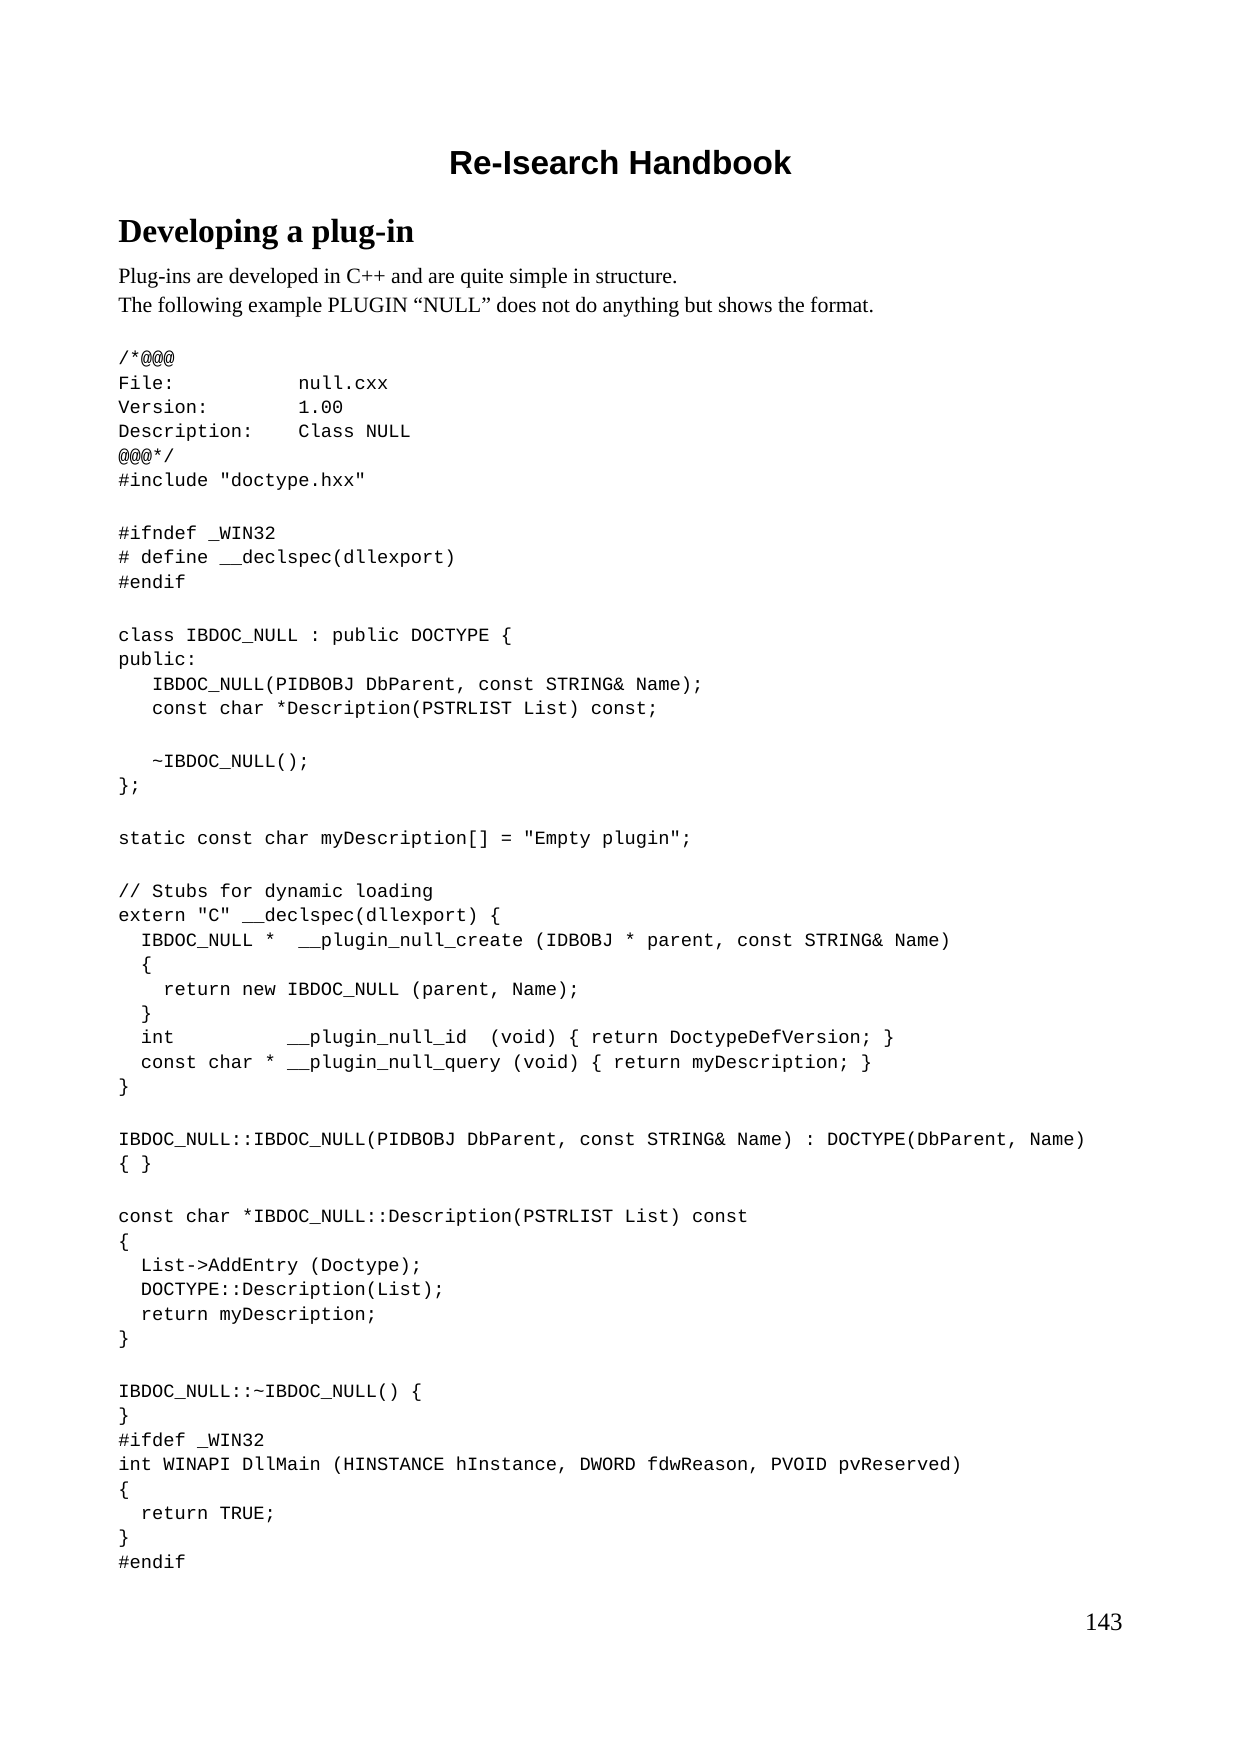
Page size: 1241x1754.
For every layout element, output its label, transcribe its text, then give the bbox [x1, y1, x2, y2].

text IBDOC_NULL * __plugin_null_create (IDBOBJ * parent, const STRING& Name) [118, 931, 1122, 952]
text }; [118, 776, 1122, 797]
text } [118, 1406, 1122, 1427]
text DOCTYPE::Description(List); [118, 1280, 1122, 1301]
text The following example PLUGIN “NULL” does not do anything but shows the format. [118, 292, 1122, 317]
text #endif [118, 1552, 1122, 1574]
text #include "doctype.hxx" [118, 471, 1122, 492]
text File: null.cxx [118, 373, 1122, 395]
text /*@@@ [118, 349, 1122, 370]
text public: [118, 650, 1122, 671]
text Version: 1.00 [118, 398, 1122, 419]
text } [118, 1528, 1122, 1549]
text int __plugin_null_id (void) { return DoctypeDefVersion; } [118, 1028, 1122, 1049]
text return myDescription; [118, 1304, 1122, 1326]
text } [118, 1329, 1122, 1350]
text const char * __plugin_null_query (void) { return myDescription; } [118, 1052, 1122, 1074]
text # define __declspec(dllexport) [118, 548, 1122, 569]
subtitle Developing a plug-in [118, 212, 1122, 250]
text // Stubs for dynamic loading [118, 882, 1122, 903]
text IBDOC_NULL::~IBDOC_NULL() { [118, 1382, 1122, 1403]
text class IBDOC_NULL : public DOCTYPE { [118, 626, 1122, 647]
text #endif [118, 573, 1122, 594]
text List->AddEntry (Doctype); [118, 1256, 1122, 1277]
text IBDOC_NULL(PIDBOBJ DbParent, const STRING& Name); [118, 674, 1122, 696]
text #ifndef _WIN32 [118, 524, 1122, 545]
text const char *Description(PSTRLIST List) const; [118, 699, 1122, 720]
text IBDOC_NULL::IBDOC_NULL(PIDBOBJ DbParent, const STRING& Name) : DOCTYPE(DbParent, Name) { } [118, 1130, 1122, 1175]
text int WINAPI DllMain (HINSTANCE hInstance, DWORD fdwReason, PVOID pvReserved) [118, 1455, 1122, 1476]
text return new IBDOC_NULL (parent, Name); [118, 979, 1122, 1001]
text @@@*/ [118, 447, 1122, 468]
text const char *IBDOC_NULL::Description(PSTRLIST List) const [118, 1207, 1122, 1228]
text { [118, 955, 1122, 976]
text ~IBDOC_NULL(); [118, 752, 1122, 773]
text } [118, 1004, 1122, 1025]
text { [118, 1231, 1122, 1253]
text { [118, 1479, 1122, 1501]
text } [118, 1077, 1122, 1098]
text Description: Class NULL [118, 422, 1122, 443]
text #ifdef _WIN32 [118, 1431, 1122, 1452]
text Plug-ins are developed in C++ and are quite simple in structure. [118, 263, 1122, 288]
text return TRUE; [118, 1504, 1122, 1525]
text static const char myDescription[] = "Empty plugin"; [118, 829, 1122, 850]
text extern "C" __declspec(dllexport) { [118, 906, 1122, 927]
